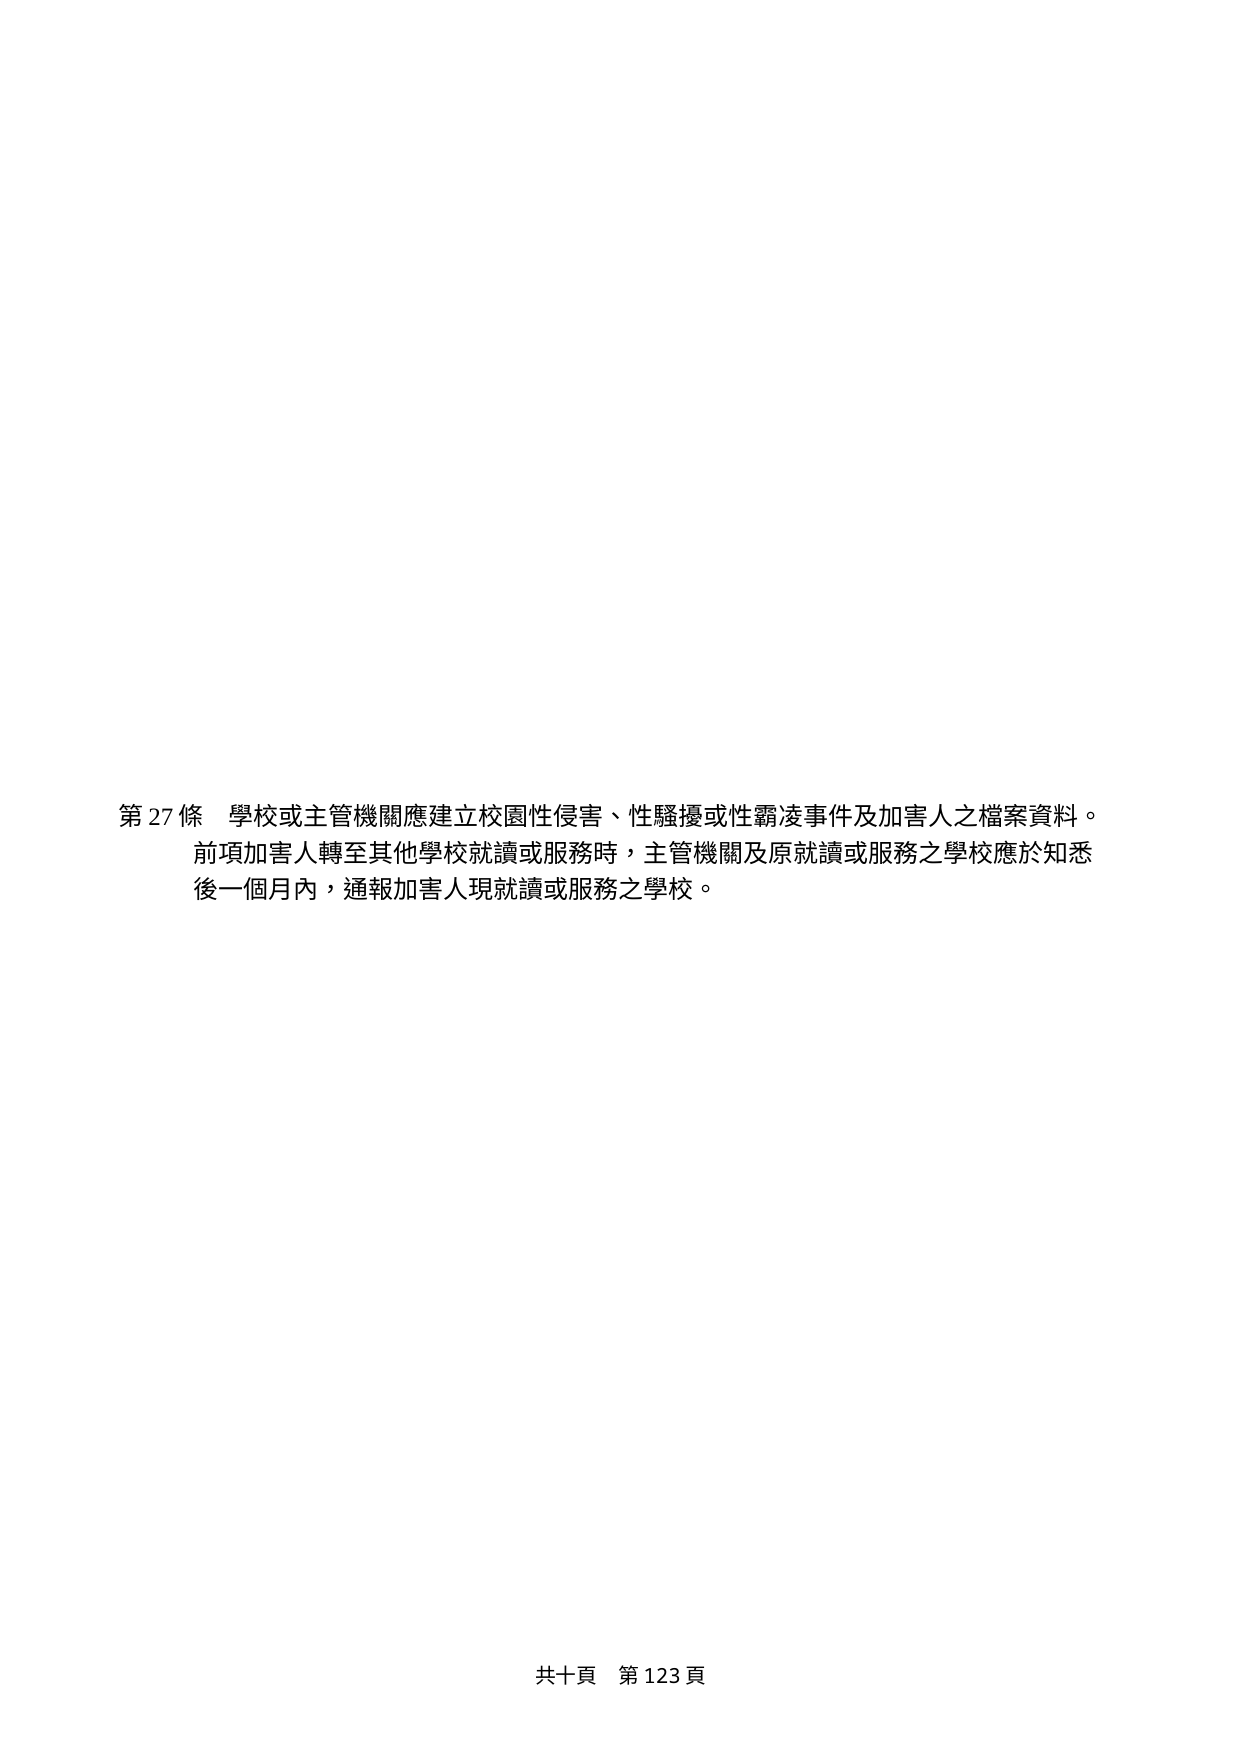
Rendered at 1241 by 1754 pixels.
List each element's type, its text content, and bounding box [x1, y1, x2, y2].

text 第27條 學校或主管機關應建立校園性侵害、性騷擾或性霸凌事件及加害人之檔案資料。 [118, 797, 1122, 833]
text 後一個月內，通報加害人現就讀或服務之學校。 [118, 869, 1122, 906]
text 前項加害人轉至其他學校就讀或服務時，主管機關及原就讀或服務之學校應於知悉 [118, 833, 1122, 869]
